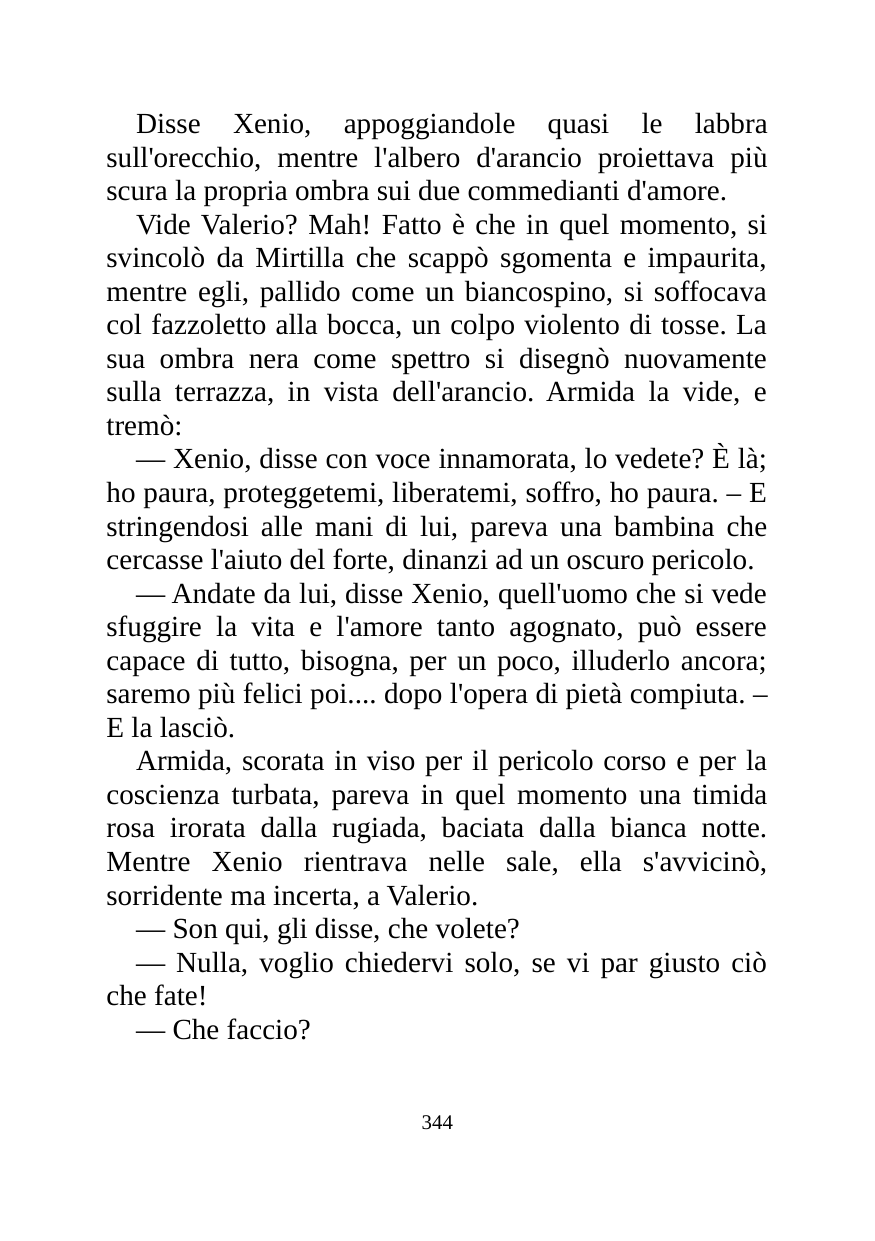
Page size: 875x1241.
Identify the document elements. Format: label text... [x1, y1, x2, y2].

text — Son qui, gli disse, che volete? [106, 911, 768, 945]
text — Che faccio? [106, 1012, 768, 1045]
text Disse Xenio, appoggiandole quasi le labbra sull'orecchio, mentre l'albero d'arancio proiettava più scura la propria ombra sui due commedianti d'amore. [106, 106, 768, 207]
text Armida, scorata in viso per il pericolo corso e per la coscienza turbata, pareva in quel momento una timida rosa irorata dalla rugiada, baciata dalla bianca notte. Mentre Xenio rientrava nelle sale, ella s'avvicinò, sorridente ma incerta, a Valerio. [106, 743, 768, 911]
text Vide Valerio? Mah! Fatto è che in quel momento, si svincolò da Mirtilla che scappò sgomenta e impaurita, mentre egli, pallido come un biancospino, si soffocava col fazzoletto alla bocca, un colpo violento di tosse. La sua ombra nera come spettro si disegnò nuovamente sulla terrazza, in vista dell'arancio. Armida la vide, e tremò: [106, 207, 768, 442]
text — Andate da lui, disse Xenio, quell'uomo che si vede sfuggire la vita e l'amore tanto agognato, può essere capace di tutto, bisogna, per un poco, illuderlo ancora; saremo più felici poi.... dopo l'opera di pietà compiuta. – E la lasciò. [106, 576, 768, 743]
text — Xenio, disse con voce innamorata, lo vedete? È là; ho paura, proteggetemi, liberatemi, soffro, ho paura. – E stringendosi alle mani di lui, pareva una bambina che cercasse l'aiuto del forte, dinanzi ad un oscuro pericolo. [106, 442, 768, 576]
text — Nulla, voglio chiedervi solo, se vi par giusto ciò che fate! [106, 945, 768, 1012]
